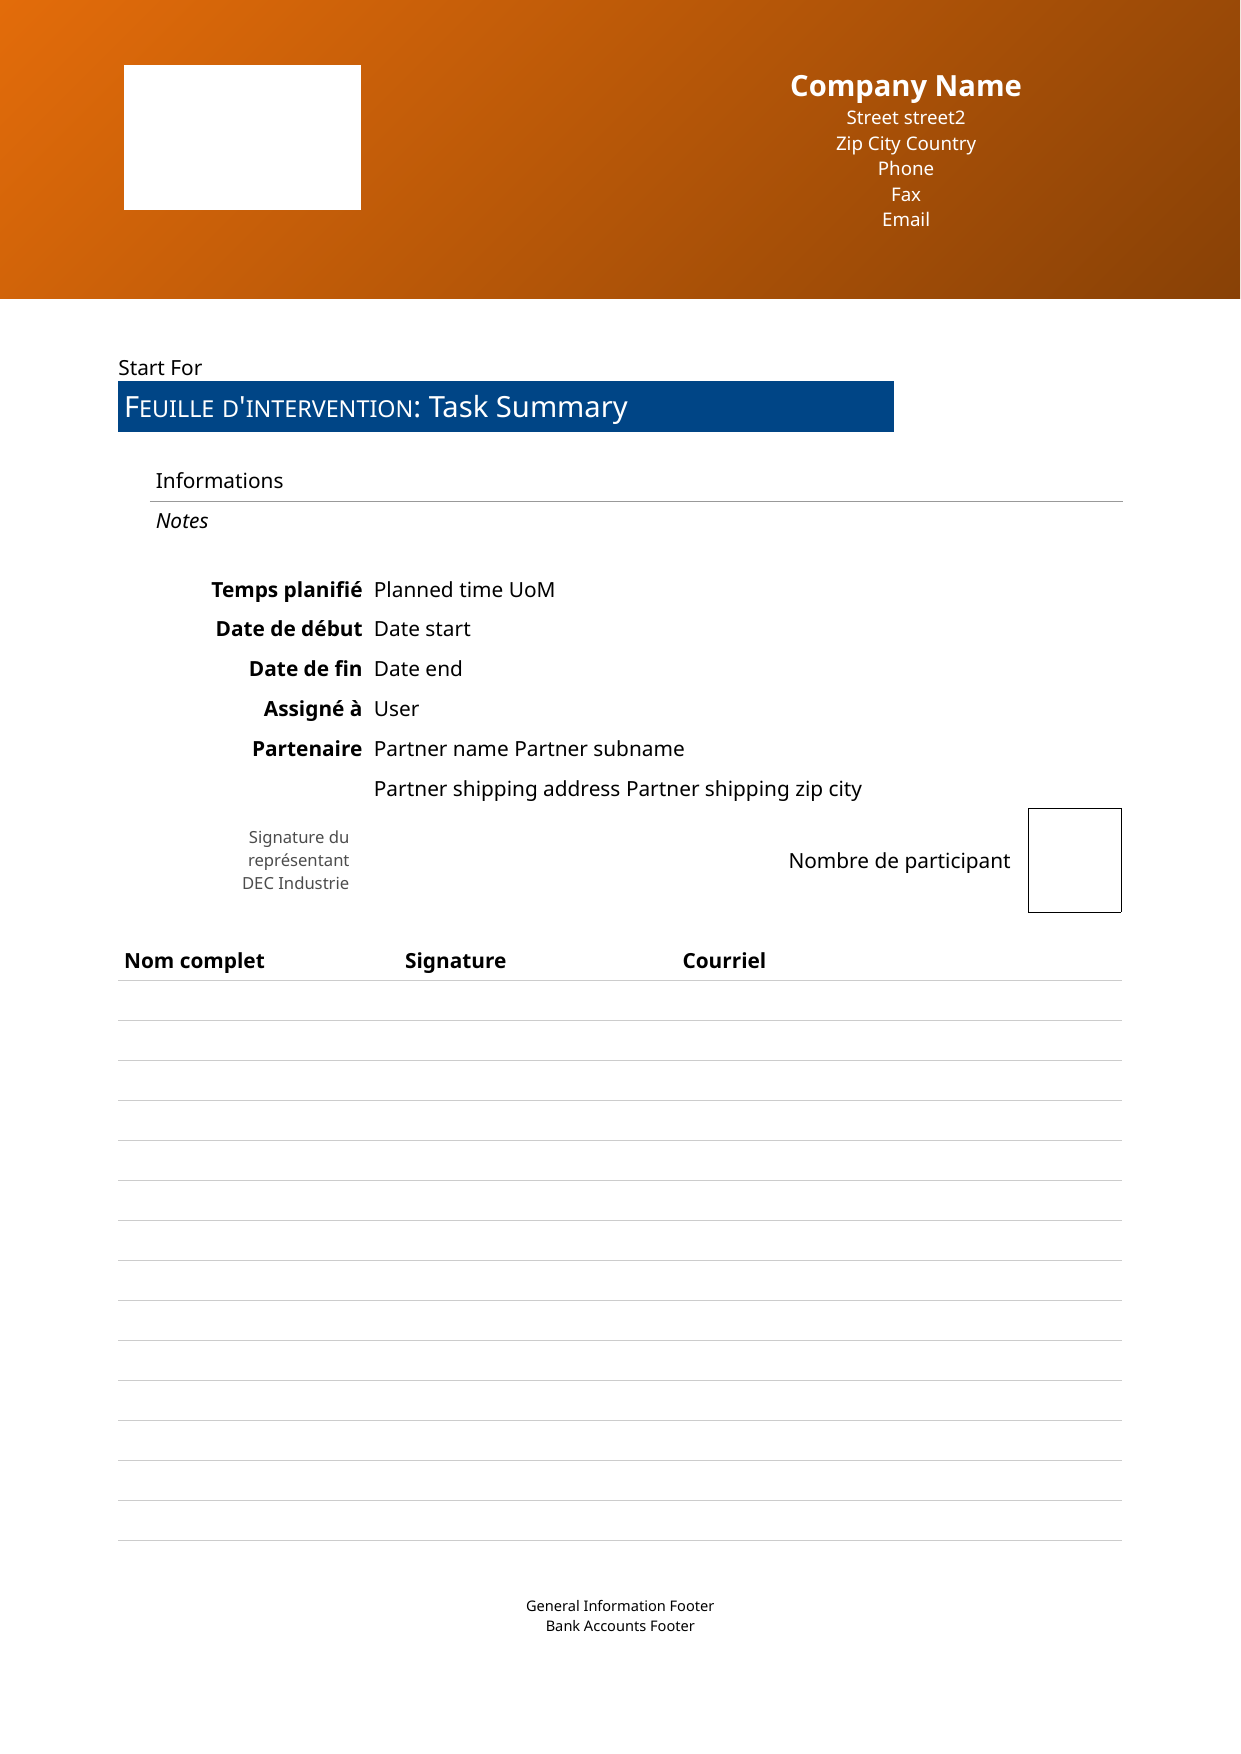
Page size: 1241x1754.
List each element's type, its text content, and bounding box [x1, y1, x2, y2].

table_header Planned time UoM [368, 569, 1122, 609]
table_cell [399, 1261, 677, 1300]
table_cell [677, 1501, 1122, 1540]
table_cell User [368, 689, 1122, 728]
table_cell Partner shipping address Partner shipping zip city [368, 769, 1122, 808]
table_cell [118, 1141, 399, 1180]
table_cell [677, 1061, 1122, 1100]
table_cell Partner name Partner subname [368, 729, 1122, 768]
table_cell [118, 981, 399, 1020]
table_cell [118, 1221, 399, 1260]
table_cell [677, 981, 1122, 1020]
table_header [1029, 809, 1121, 912]
table_cell [399, 1181, 677, 1220]
table_cell [118, 1301, 399, 1340]
text Start For [118, 353, 1122, 381]
table_cell Notes [150, 502, 1122, 541]
table_header Nom complet [118, 941, 399, 980]
table_header Signature [399, 941, 677, 980]
table_cell [118, 1341, 399, 1380]
table_header Informations [150, 461, 1122, 501]
table_cell [118, 1501, 399, 1540]
table_cell [399, 1461, 677, 1500]
table_cell Assigné à [118, 689, 368, 728]
table_cell [677, 1261, 1122, 1300]
table_cell [399, 1341, 677, 1380]
table_cell [677, 1221, 1122, 1260]
table_cell [399, 1421, 677, 1460]
table_cell [118, 1101, 399, 1140]
table_cell [118, 1021, 399, 1060]
table_cell [399, 1061, 677, 1100]
table_cell [118, 1421, 399, 1460]
table_cell [399, 1021, 677, 1060]
table_cell [677, 1421, 1122, 1460]
table_cell Date de fin [118, 649, 368, 689]
table_cell [399, 1301, 677, 1340]
table_cell Date end [368, 649, 1122, 689]
table_header Courriel [677, 941, 1122, 980]
table_cell [677, 1301, 1122, 1340]
table_cell Date de début [118, 609, 368, 649]
table_cell [118, 1261, 399, 1300]
table_header Feuille d'intervention: Task Summary [118, 381, 894, 432]
table_cell [677, 1021, 1122, 1060]
table_cell [118, 1181, 399, 1220]
table_cell Partenaire [118, 729, 368, 808]
table_cell [118, 1061, 399, 1100]
table_cell [677, 1141, 1122, 1180]
table_cell [399, 981, 677, 1020]
table_cell [399, 1221, 677, 1260]
table_cell [399, 1101, 677, 1140]
table_cell [677, 1181, 1122, 1220]
table_header [894, 381, 1122, 432]
table_header Signature du représentant DEC Industrie [189, 808, 367, 912]
table_cell [677, 1381, 1122, 1420]
table_cell [118, 1461, 399, 1500]
table_cell [118, 1381, 399, 1420]
table_cell [399, 1381, 677, 1420]
table_cell [399, 1141, 677, 1180]
table_header Temps planifié [118, 569, 368, 609]
table_cell [677, 1461, 1122, 1500]
table_cell [677, 1341, 1122, 1380]
table_cell [677, 1101, 1122, 1140]
table_header Nombre de participant [367, 808, 1028, 912]
table_header [118, 808, 188, 912]
table_cell [399, 1501, 677, 1540]
table_cell Date start [368, 609, 1122, 649]
